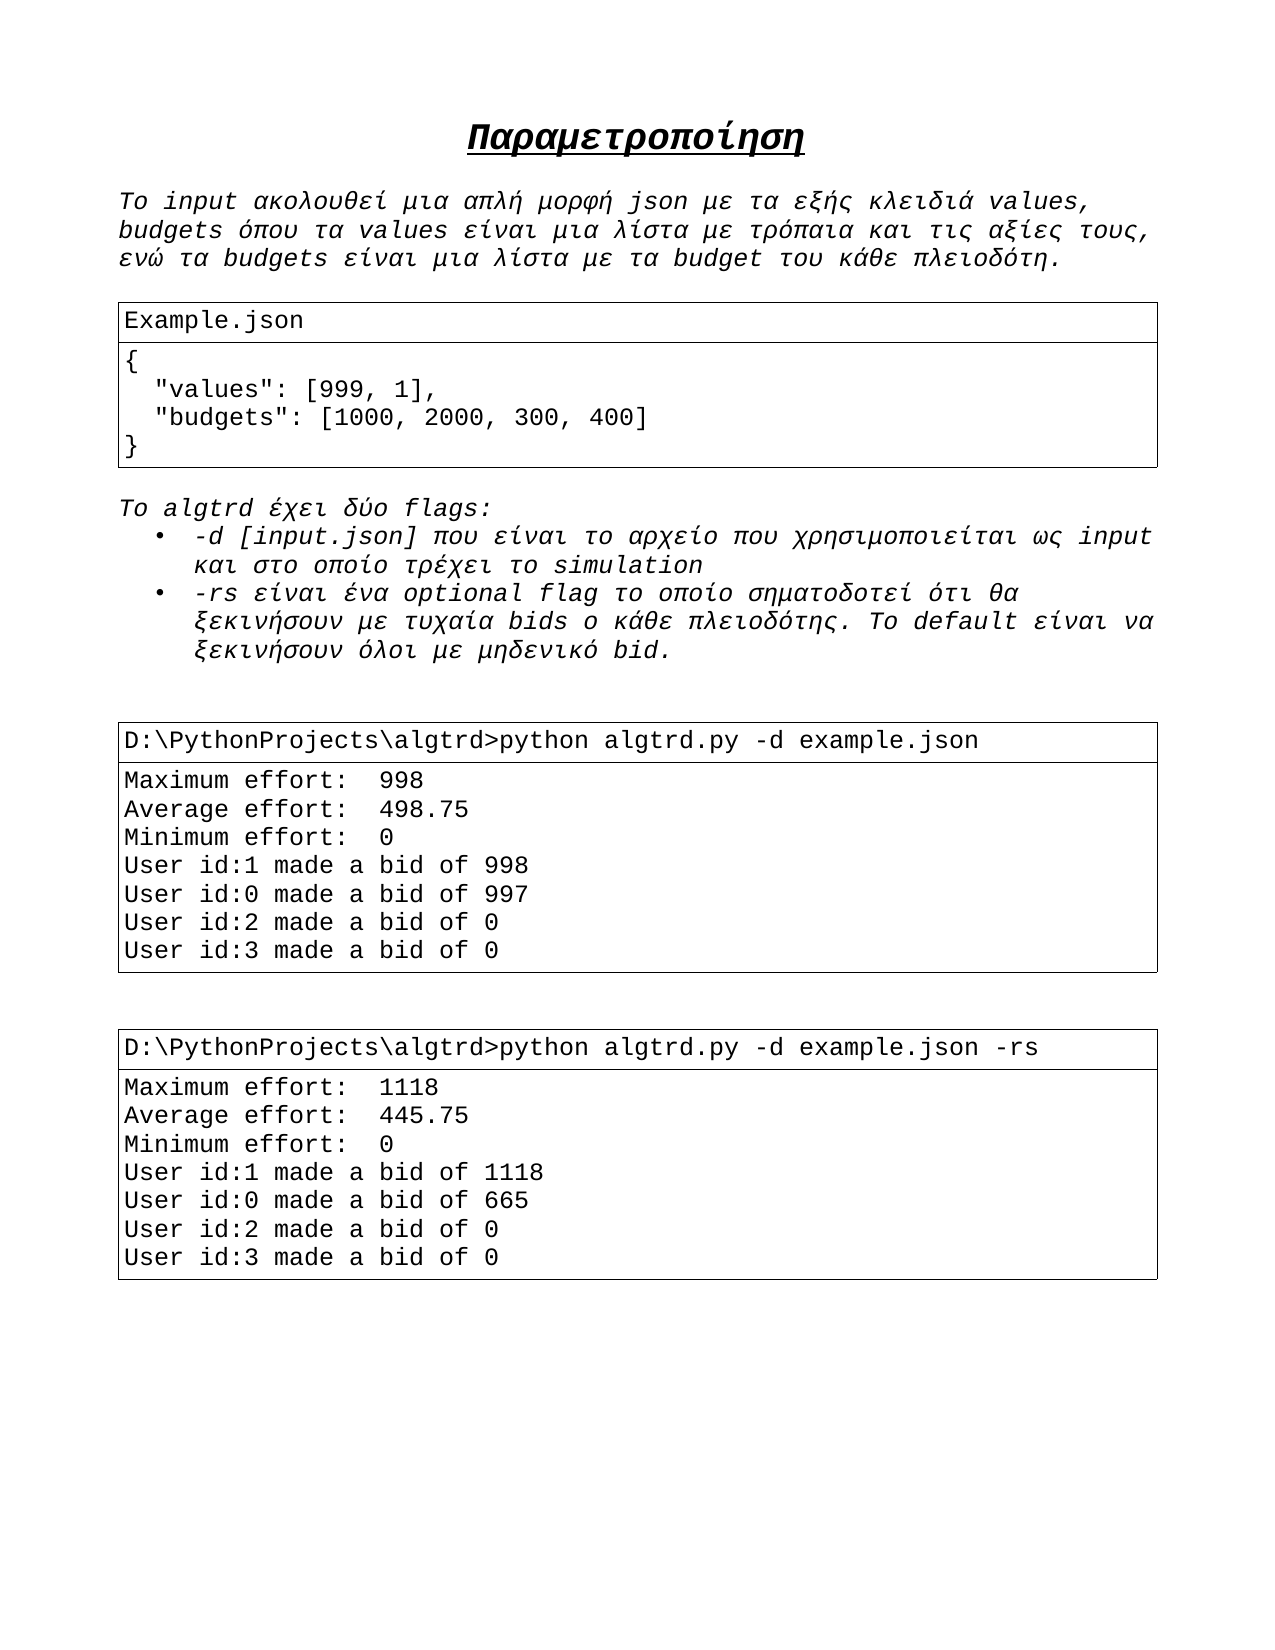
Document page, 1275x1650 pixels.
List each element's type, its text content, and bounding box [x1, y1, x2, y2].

table_header D:\PythonProjects\algtrd>python algtrd.py -d example.json -rs [119, 1030, 1157, 1069]
text To algtrd έχει δύο flags: [118, 496, 1157, 524]
text Παραμετροποίηση [118, 118, 1157, 161]
text To input ακολουθεί μια απλή μορφή json με τα εξής κλειδιά values, budgets όπου τα values είναι μια λίστα με τρόπαια και τις αξίες τους, ενώ τα budgets είναι μια λίστα με τα budget του κάθε πλειοδότη. [118, 189, 1157, 274]
table_header D:\PythonProjects\algtrd>python algtrd.py -d example.json [119, 723, 1157, 762]
table_cell Maximum effort: 998 Average effort: 498.75 Minimum effort: 0 User id:1 made a bid of 998 User id:0 made a bid of 997 User id:2 made a bid of 0 User id:3 made a bid of 0 [119, 763, 1157, 972]
table_header Example.json [119, 303, 1157, 342]
list -d [input.json] που είναι το αρχείο που χρησιμοποιείται ως input και στο οποίο τρέχει το simulation [156, 524, 1157, 581]
list -rs είναι ένα optional flag το οποίο σηματοδοτεί ότι θα ξεκινήσουν με τυχαία bids ο κάθε πλειοδότης. Το default είναι να ξεκινήσουν όλοι με μηδενικό bid. [156, 581, 1157, 666]
table_cell Maximum effort: 1118 Average effort: 445.75 Minimum effort: 0 User id:1 made a bid of 1118 User id:0 made a bid of 665 User id:2 made a bid of 0 User id:3 made a bid of 0 [119, 1070, 1157, 1278]
table_cell { "values": [999, 1], "budgets": [1000, 2000, 300, 400] } [119, 343, 1157, 467]
